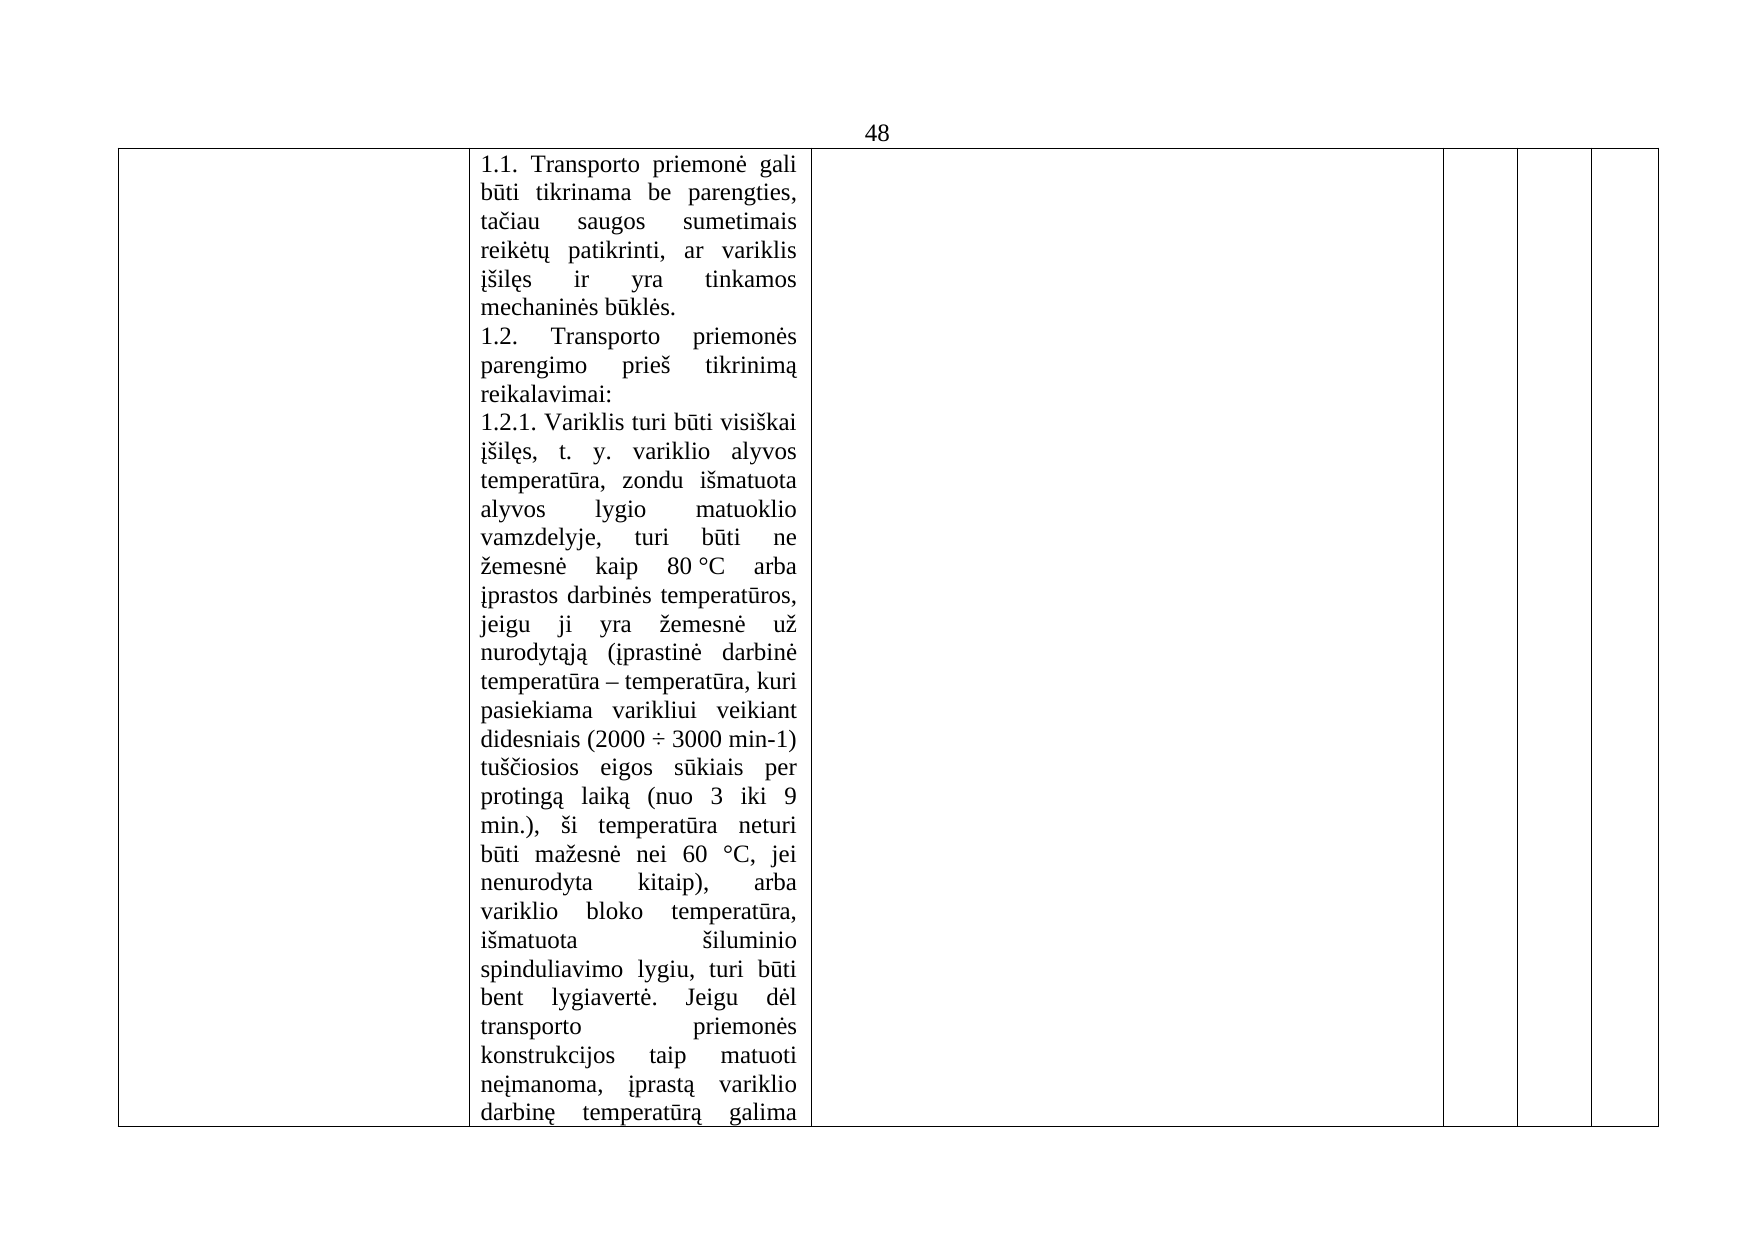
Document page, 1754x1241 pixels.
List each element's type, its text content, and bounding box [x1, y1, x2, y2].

table_cell [1592, 149, 1658, 1126]
table_cell 1.1. Transporto priemonė gali būti tikrinama be parengties, tačiau saugos sumetimais reikėtų patikrinti, ar variklis įšilęs ir yra tinkamos mechaninės būklės. 1.2. Transporto priemonės parengimo prieš tikrinimą reikalavimai: 1.2.1. Variklis turi būti visiškai įšilęs, t. y. variklio alyvos temperatūra, zondu išmatuota alyvos lygio matuoklio vamzdelyje, turi būti ne žemesnė kaip 80 °C arba įprastos darbinės temperatūros, jeigu ji yra žemesnė už nurodytąją (įprastinė darbinė temperatūra – temperatūra, kuri pasiekiama varikliui veikiant didesniais (2000 ÷ 3000 min-1) tuščiosios eigos sūkiais per protingą laiką (nuo 3 iki 9 min.), ši temperatūra neturi būti mažesnė nei 60 °C, jei nenurodyta kitaip), arba variklio bloko temperatūra, išmatuota šiluminio spinduliavimo lygiu, turi būti bent lygiavertė. Jeigu dėl transporto priemonės konstrukcijos taip matuoti neįmanoma, įprastą variklio darbinę temperatūrą galima [470, 149, 811, 1126]
table_cell [1518, 149, 1591, 1126]
table_cell [1444, 149, 1517, 1126]
table_cell [119, 149, 469, 1126]
table_cell [812, 149, 1443, 1126]
